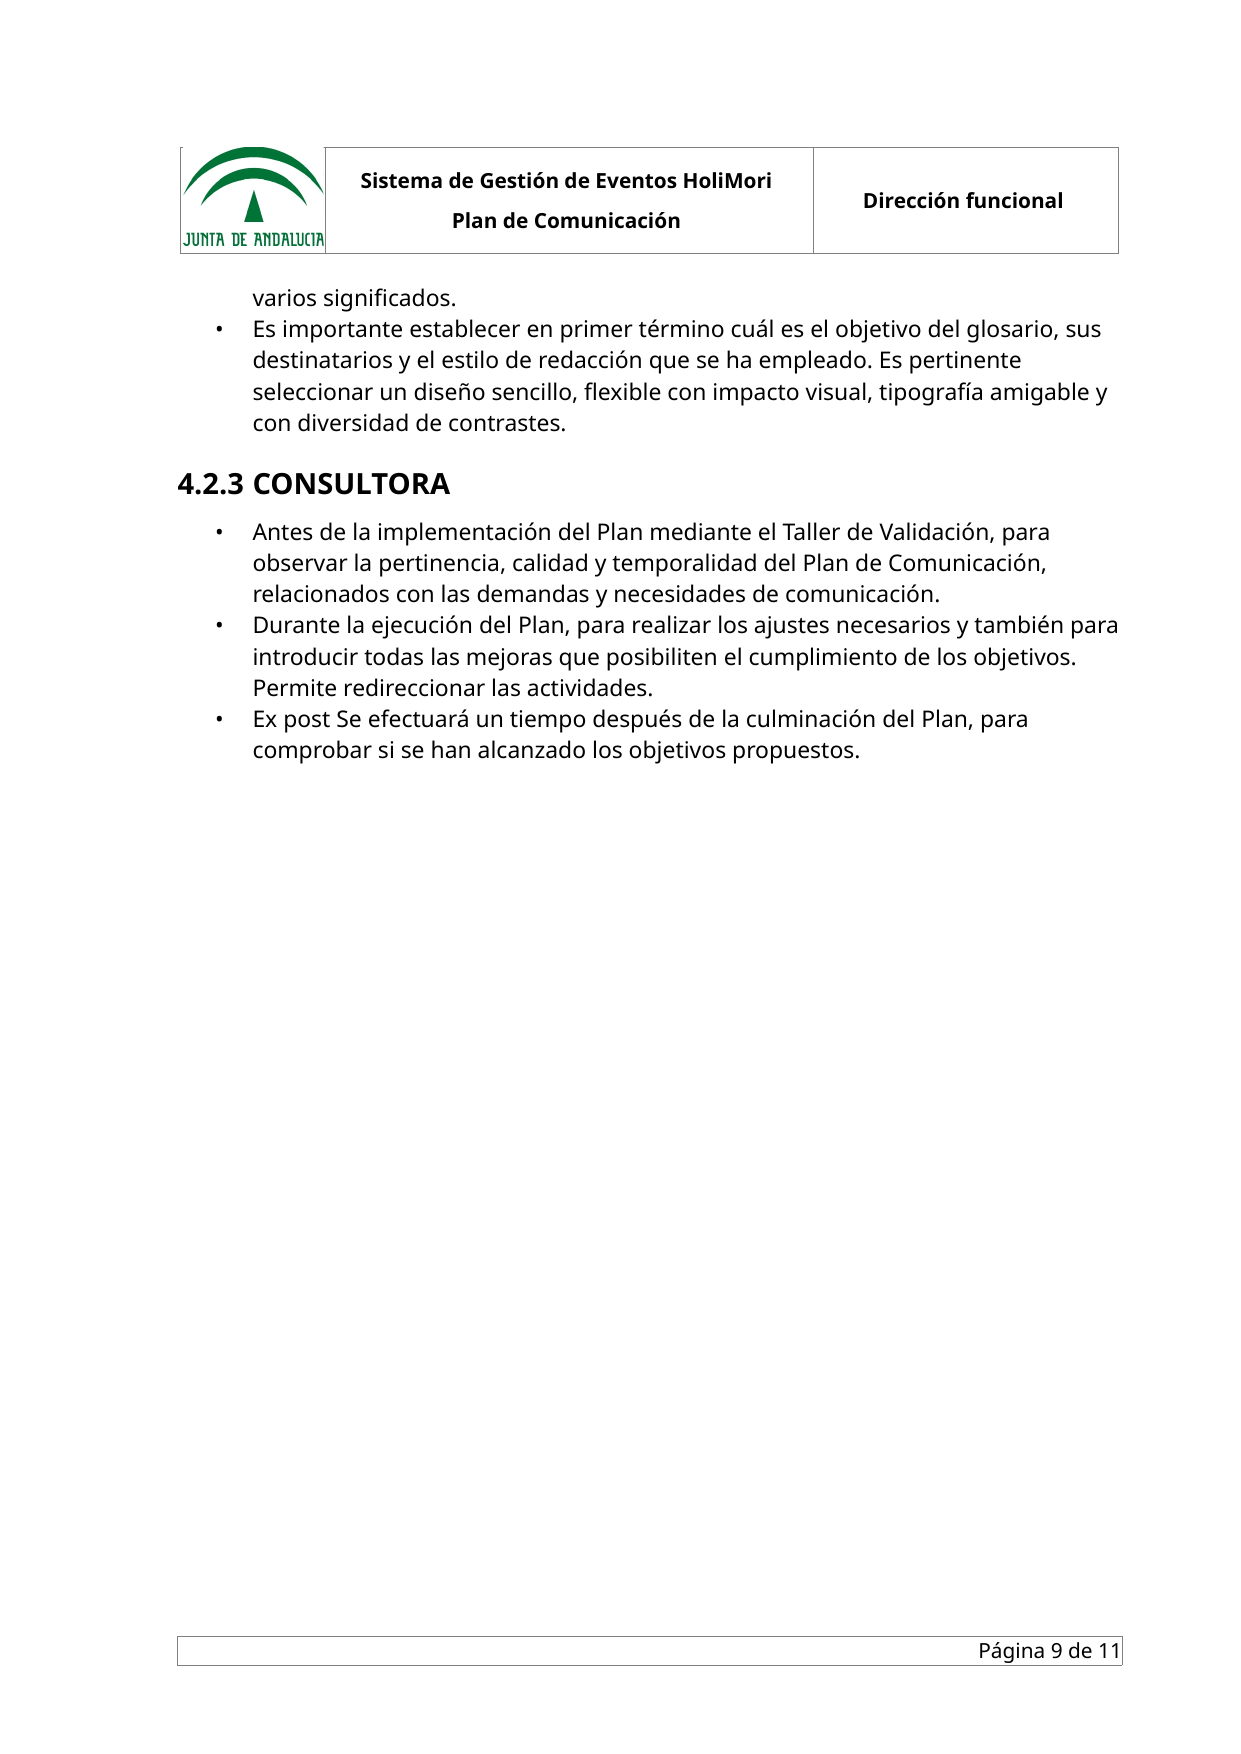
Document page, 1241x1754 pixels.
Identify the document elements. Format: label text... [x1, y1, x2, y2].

list Ex post Se efectuará un tiempo después de la culminación del Plan, para comprobar si se han alcanzado los objetivos propuestos. [215, 703, 1122, 765]
list Es importante establecer en primer término cuál es el objetivo del glosario, sus destinatarios y el estilo de redacción que se ha empleado. Es pertinente seleccionar un diseño sencillo, flexible con impacto visual, tipografía amigable y con diversidad de contrastes. [215, 313, 1122, 438]
list Durante la ejecución del Plan, para realizar los ajustes necesarios y también para introducir todas las mejoras que posibiliten el cumplimiento de los objetivos. Permite redireccionar las actividades. [215, 609, 1122, 703]
subtitle CONSULTORA [177, 463, 1122, 503]
list Antes de la implementación del Plan mediante el Taller de Validación, para observar la pertinencia, calidad y temporalidad del Plan de Comunicación, relacionados con las demandas y necesidades de comunicación. [215, 515, 1122, 609]
list varios significados. [215, 282, 1122, 313]
